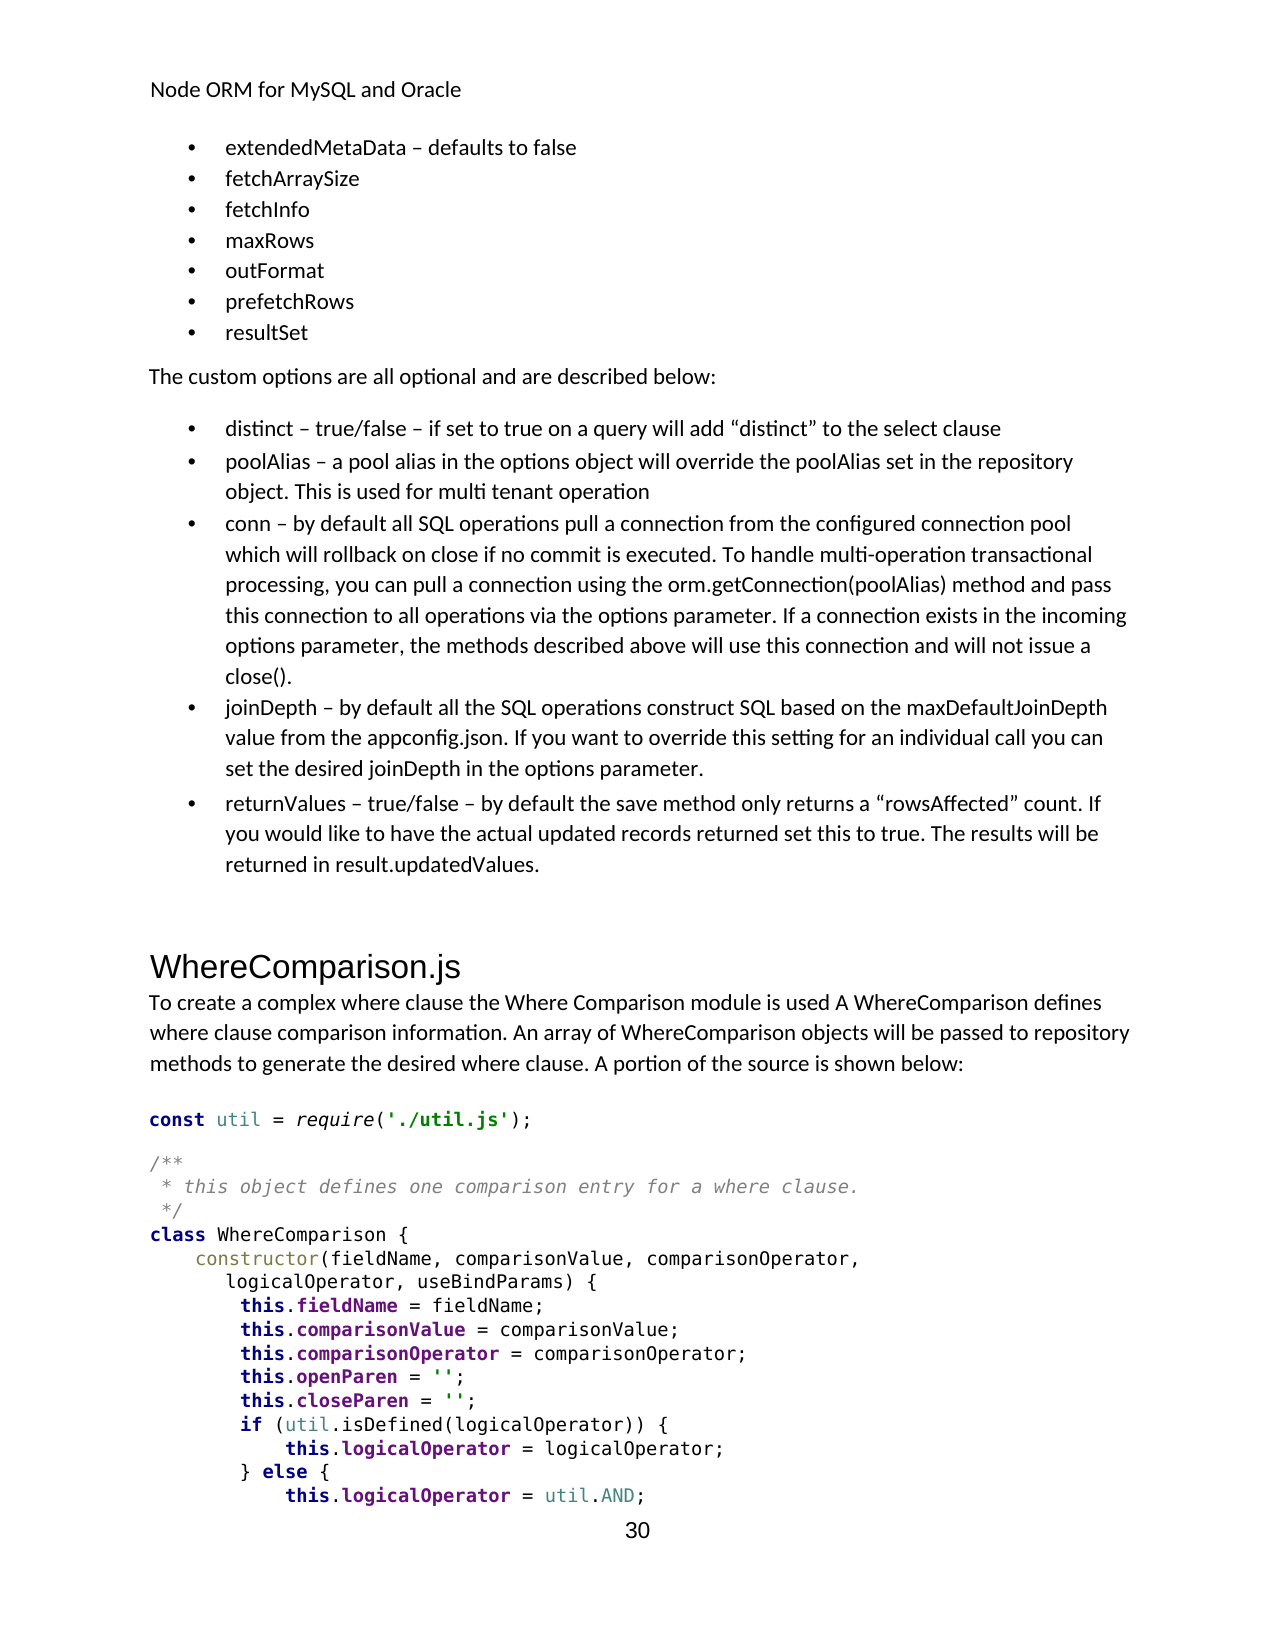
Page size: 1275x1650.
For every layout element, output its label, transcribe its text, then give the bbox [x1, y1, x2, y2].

list conn – by default all SQL operations pull a connection from the configured connection pool which will rollback on close if no commit is executed. To handle multi-operation transactional processing, you can pull a connection using the orm.getConnection(poolAlias) method and pass this connection to all operations via the options parameter. If a connection exists in the incoming options parameter, the methods described above will use this connection and will not issue a close(). [188, 509, 1132, 690]
list joinDepth – by default all the SQL operations construct SQL based on the maxDefaultJoinDepth value from the appconfig.json. If you want to override this setting for an individual call you can set the desired joinDepth in the options parameter. [188, 693, 1132, 782]
list distinct – true/false – if set to true on a query will add “distinct” to the select clause [188, 414, 1132, 442]
text To create a complex where clause the Where Comparison module is used A WhereComparison defines where clause comparison information. An array of WhereComparison objects will be passed to repository methods to generate the desired where clause. A portion of the source is shown below: [148, 988, 1132, 1077]
list fetchArraySize [188, 164, 1132, 192]
text The custom options are all optional and are described below: [148, 362, 1132, 391]
list prefetchRows [188, 287, 1132, 315]
list fetchInfo [188, 195, 1132, 223]
list poolAlias – a pool alias in the options object will override the poolAlias set in the repository object. This is used for multi tenant operation [188, 447, 1132, 505]
subtitle WhereComparison.js [150, 947, 1143, 985]
list extendedMetaData – defaults to false [188, 133, 1132, 161]
list resultSet [188, 318, 1132, 346]
list returnValues – true/false – by default the save method only returns a “rowsAffected” count. If you would like to have the actual updated records returned set this to true. The results will be returned in result.updatedValues. [188, 789, 1132, 878]
list outFormat [188, 257, 1132, 284]
list maxRows [188, 226, 1132, 254]
text const util = require('./util.js'); /** * this object defines one comparison entry for a where clause. */ class WhereComparison { constructor(fieldName, comparisonValue, comparisonOperator, [148, 1108, 1132, 1270]
text logicalOperator, useBindParams) { this.fieldName = fieldName; this.comparisonValue = comparisonValue; this.comparisonOperator = comparisonOperator; this.openParen = ''; this.closeParen = ''; if (util.isDefined(logicalOperator)) { this.logicalOperator = logicalOperator; } else { this.logicalOperator = util.AND; [148, 1272, 1132, 1507]
